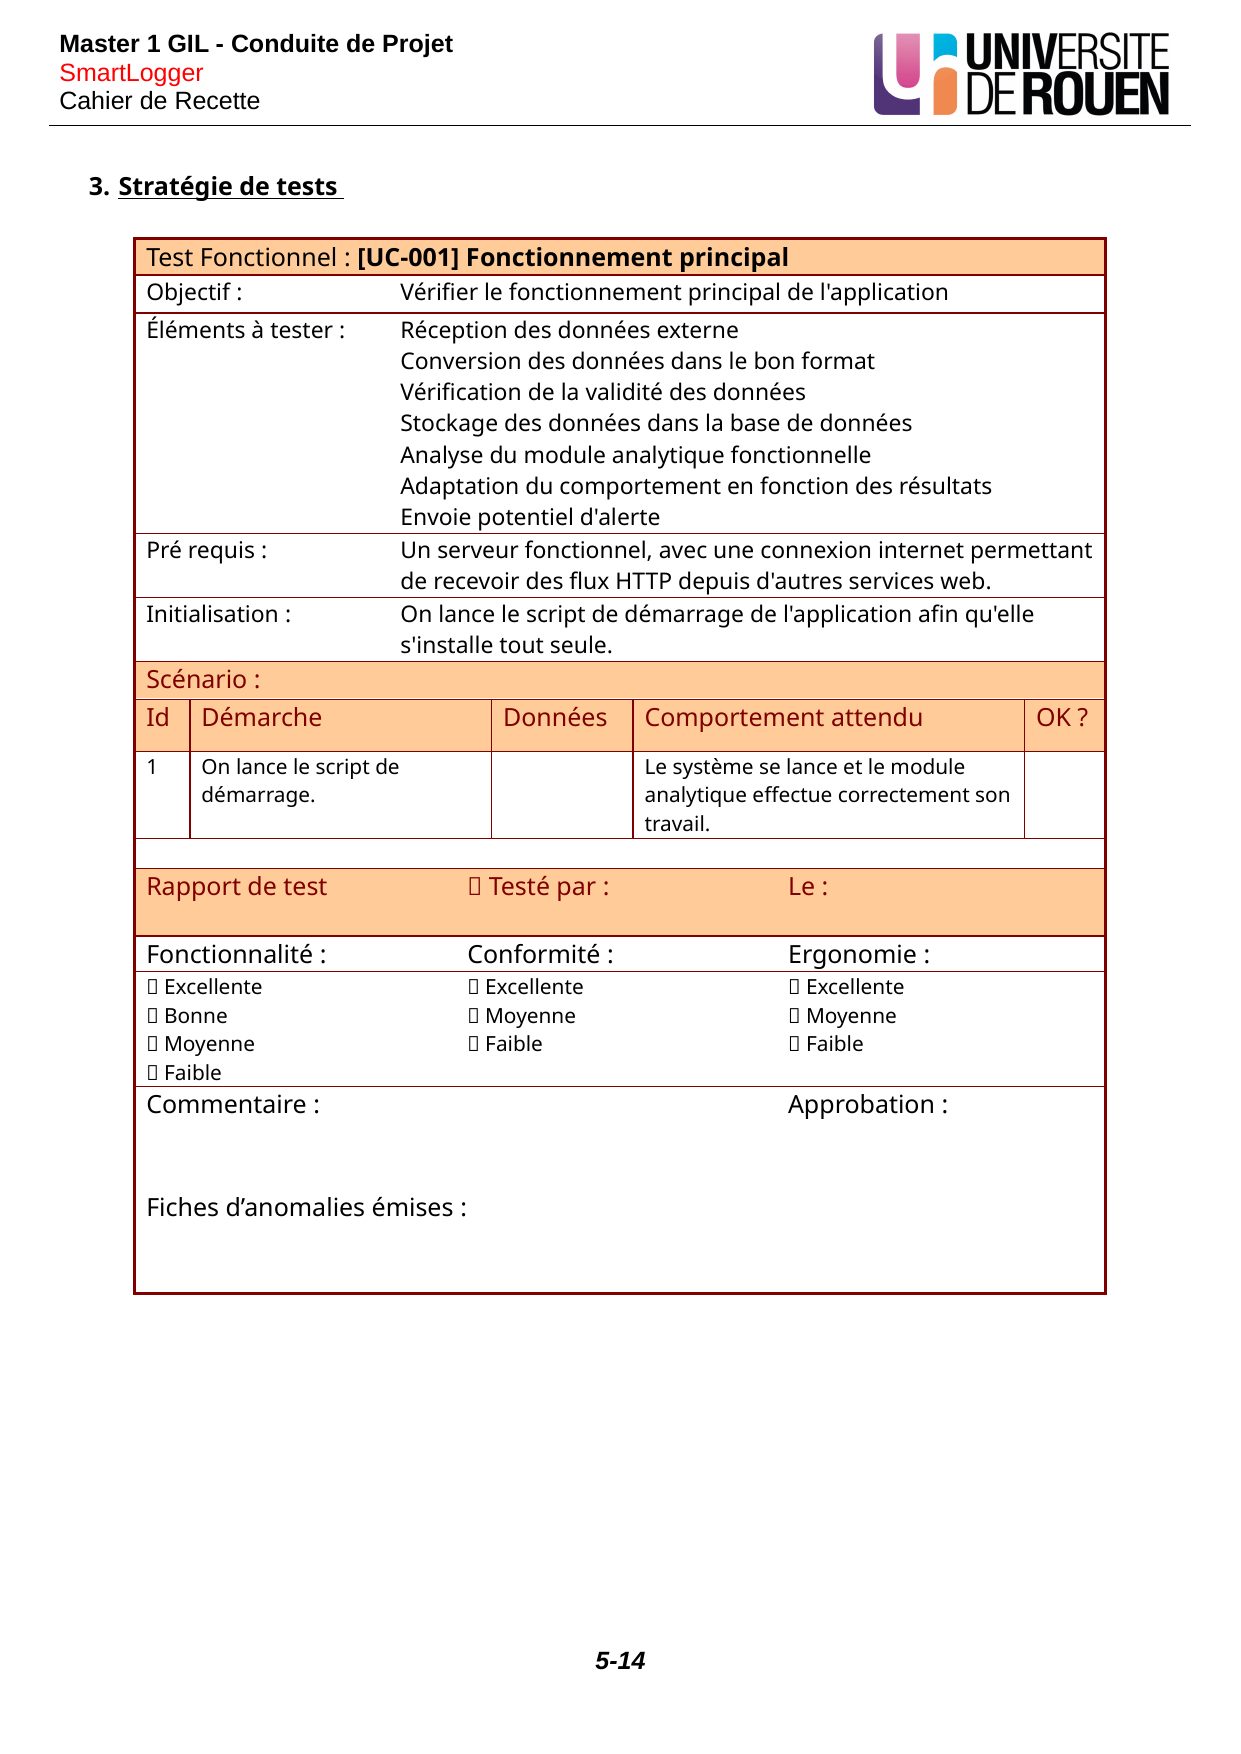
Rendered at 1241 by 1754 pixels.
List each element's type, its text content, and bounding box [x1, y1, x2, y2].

table_cell Données [492, 700, 632, 751]
table_cell Pré requis : [136, 534, 389, 596]
table_cell Démarche [191, 700, 491, 751]
table_cell Le : [777, 869, 1104, 935]
table_cell Ergonomie : [777, 937, 1104, 971]
table_cell On lance le script de démarrage. [191, 752, 491, 837]
table_cell Réception des données externe Conversion des données dans le bon format Vérification de la validité des données Stockage des données dans la base de données Analyse du module analytique fonctionnelle Adaptation du comportement en fonction des résultats Envoie potentiel d'alerte [389, 314, 1104, 532]
table_cell Le système se lance et le module analytique effectue correctement son travail. [634, 752, 1024, 837]
table_cell [1025, 752, 1104, 837]
table_header Test Fonctionnel : [UC-001] Fonctionnement principal [136, 240, 1104, 274]
table_cell Initialisation : [136, 598, 389, 661]
table_cell Fonctionnalité : [136, 937, 456, 971]
table_cell Approbation : [777, 1087, 1104, 1292]
table_cell Id [136, 700, 189, 751]
table_cell  Testé par : [456, 869, 777, 935]
table_cell Éléments à tester : [136, 314, 389, 532]
table_cell Conformité : [456, 937, 777, 971]
table_cell Scénario : [136, 662, 1104, 698]
table_cell Rapport de test [136, 869, 456, 935]
table_cell Vérifier le fonctionnement principal de l'application [389, 276, 1104, 312]
picture [872, 32, 1170, 118]
subtitle Stratégie de tests [89, 169, 1181, 203]
table_cell  Excellente  Moyenne  Faible [777, 972, 1104, 1086]
table_cell [492, 752, 632, 837]
table_cell Un serveur fonctionnel, avec une connexion internet permettant de recevoir des flux HTTP depuis d'autres services web. [389, 534, 1104, 596]
table_cell Comportement attendu [634, 700, 1024, 751]
table_cell On lance le script de démarrage de l'application afin qu'elle s'installe tout seule. [389, 598, 1104, 661]
table_cell Objectif : [136, 276, 389, 312]
table_cell Commentaire : Fiches d’anomalies émises : [136, 1087, 777, 1292]
table_cell 1 [136, 752, 189, 837]
table_cell [136, 839, 1104, 867]
table_cell  Excellente  Moyenne  Faible [456, 972, 777, 1086]
table_cell  Excellente  Bonne  Moyenne  Faible [136, 972, 456, 1086]
table_cell OK ? [1025, 700, 1104, 751]
